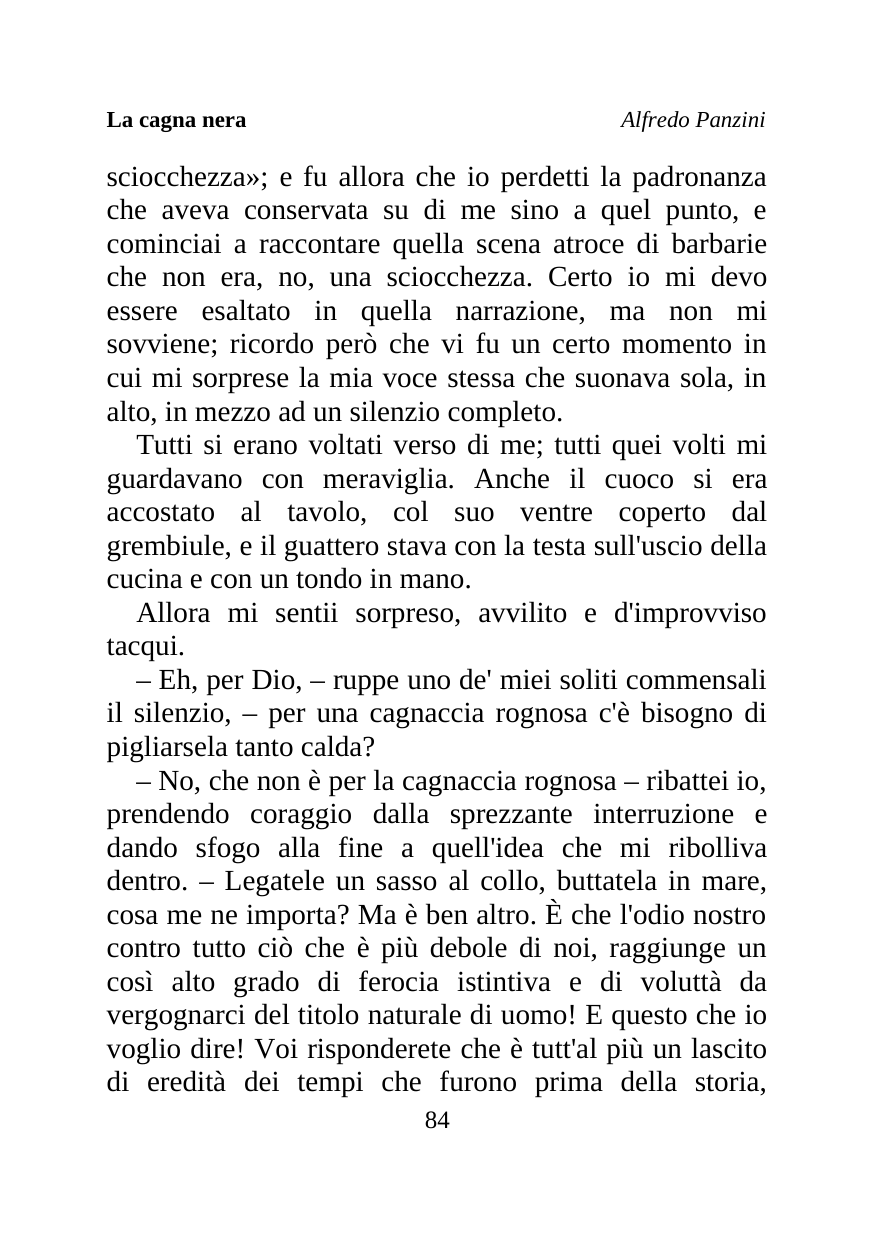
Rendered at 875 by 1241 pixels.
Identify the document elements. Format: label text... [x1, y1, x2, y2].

text Tutti si erano voltati verso di me; tutti quei volti mi guardavano con meraviglia. Anche il cuoco si era accostato al tavolo, col suo ventre coperto dal grembiule, e il guattero stava con la testa sull'uscio della cucina e con un tondo in mano. [106, 427, 768, 595]
text – Eh, per Dio, – ruppe uno de' miei soliti commensali il silenzio, – per una cagnaccia rognosa c'è bisogno di pigliarsela tanto calda? [106, 662, 768, 763]
text sciocchezza»; e fu allora che io perdetti la padronanza che aveva conservata su di me sino a quel punto, e cominciai a raccontare quella scena atroce di barbarie che non era, no, una sciocchezza. Certo io mi devo essere esaltato in quella narrazione, ma non mi sovviene; ricordo però che vi fu un certo momento in cui mi sorprese la mia voce stessa che suonava sola, in alto, in mezzo ad un silenzio completo. [106, 159, 768, 427]
text – No, che non è per la cagnaccia rognosa – ribattei io, prendendo coraggio dalla sprezzante interruzione e dando sfogo alla fine a quell'idea che mi ribolliva dentro. – Legatele un sasso al collo, buttatela in mare, cosa me ne importa? Ma è ben altro. È che l'odio nostro contro tutto ciò che è più debole di noi, raggiunge un così alto grado di ferocia istintiva e di voluttà da vergognarci del titolo naturale di uomo! E questo che io voglio dire! Voi risponderete che è tutt'al più un lascito di eredità dei tempi che furono prima della storia, [106, 763, 768, 1098]
text Allora mi sentii sorpreso, avvilito e d'improvviso tacqui. [106, 595, 768, 662]
